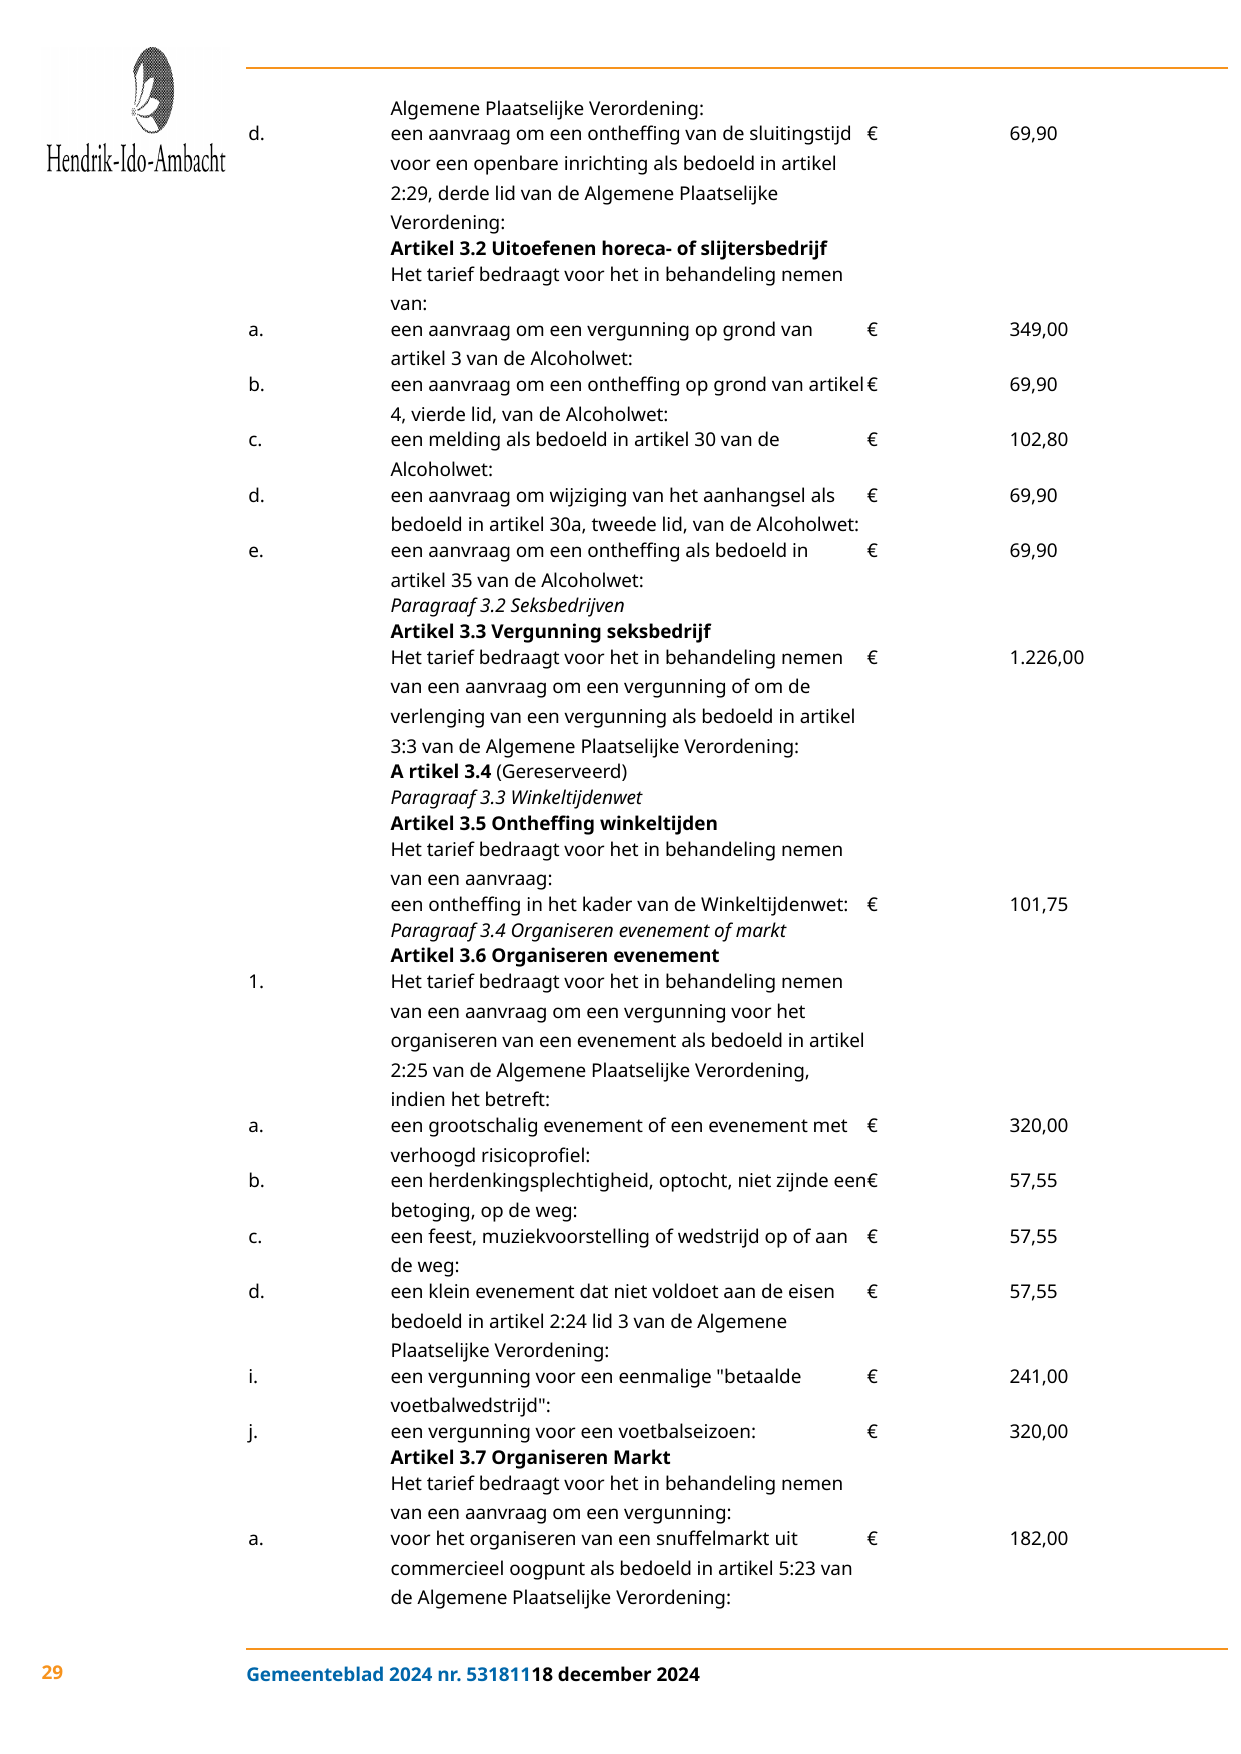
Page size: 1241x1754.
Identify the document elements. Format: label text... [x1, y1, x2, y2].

table_cell [248, 836, 390, 891]
table_cell A rtikel 3.4 (Gereserveerd) [390, 759, 867, 784]
table_cell € [867, 1363, 1009, 1418]
table_cell [867, 593, 1009, 618]
table_cell een aanvraag om een ontheffing op grond van artikel 4, vierde lid, van de Alcoholwet: [390, 371, 867, 427]
table_cell € [867, 1278, 1009, 1363]
table_cell [1009, 810, 1152, 836]
table_cell een vergunning voor een eenmalige "betaalde voetbalwedstrijd": [390, 1363, 867, 1418]
table_cell b. [248, 371, 390, 427]
table_cell Artikel 3.7 Organiseren Markt [390, 1444, 867, 1470]
table_cell € [867, 891, 1009, 917]
table_cell [1009, 95, 1152, 121]
table_cell [867, 95, 1009, 121]
table_cell een aanvraag om wijziging van het aanhangsel als bedoeld in artikel 30a, tweede lid, van de Alcoholwet: [390, 482, 867, 537]
table_cell € [867, 644, 1009, 758]
table_cell een grootschalig evenement of een evenement met verhoogd risicoprofiel: [390, 1112, 867, 1168]
table_cell [867, 836, 1009, 891]
table_cell [1009, 943, 1152, 968]
table_cell [1009, 593, 1152, 618]
table_cell [248, 235, 390, 261]
table_cell 57,55 [1009, 1168, 1152, 1223]
table_cell Artikel 3.6 Organiseren evenement [390, 943, 867, 968]
table_cell [867, 261, 1009, 316]
table_cell Artikel 3.3 Vergunning seksbedrijf [390, 618, 867, 644]
table_cell een aanvraag om een ontheffing van de sluitingstijd voor een openbare inrichting als bedoeld in artikel 2:29, derde lid van de Algemene Plaatselijke Verordening: [390, 121, 867, 235]
table_cell 69,90 [1009, 121, 1152, 235]
table_cell j. [248, 1419, 390, 1444]
table_cell [867, 235, 1009, 261]
table_cell Artikel 3.5 Ontheffing winkeltijden [390, 810, 867, 836]
table_cell € [867, 1525, 1009, 1610]
table_cell 57,55 [1009, 1278, 1152, 1363]
table_cell [1009, 618, 1152, 644]
table_cell c. [248, 1223, 390, 1278]
table_cell 69,90 [1009, 371, 1152, 427]
table_cell [1009, 968, 1152, 1112]
table_cell Het tarief bedraagt voor het in behandeling nemen van een aanvraag om een vergunning: [390, 1470, 867, 1525]
table_cell [1009, 836, 1152, 891]
table_cell een klein evenement dat niet voldoet aan de eisen bedoeld in artikel 2:24 lid 3 van de Algemene Plaatselijke Verordening: [390, 1278, 867, 1363]
table_cell € [867, 1112, 1009, 1168]
table_cell [1009, 917, 1152, 942]
table_cell [248, 644, 390, 758]
table_cell [1009, 759, 1152, 784]
table_cell [248, 759, 390, 784]
table_cell [867, 968, 1009, 1112]
table_cell € [867, 1419, 1009, 1444]
table_cell Het tarief bedraagt voor het in behandeling nemen van een aanvraag: [390, 836, 867, 891]
table_cell een herdenkingsplechtigheid, optocht, niet zijnde een betoging, op de weg: [390, 1168, 867, 1223]
table_cell [1009, 1444, 1152, 1470]
table_cell 320,00 [1009, 1112, 1152, 1168]
table_cell e. [248, 537, 390, 593]
table_cell [248, 618, 390, 644]
table_cell € [867, 482, 1009, 537]
table_cell i. [248, 1363, 390, 1418]
table_cell Algemene Plaatselijke Verordening: [390, 95, 867, 121]
table_cell a. [248, 1112, 390, 1168]
table_cell [248, 1444, 390, 1470]
table_cell [867, 618, 1009, 644]
table_cell 69,90 [1009, 537, 1152, 593]
table_cell [248, 917, 390, 942]
table_cell [248, 810, 390, 836]
table_cell 241,00 [1009, 1363, 1152, 1418]
table_cell 320,00 [1009, 1419, 1152, 1444]
table_cell [1009, 1470, 1152, 1525]
table_cell Het tarief bedraagt voor het in behandeling nemen van een aanvraag om een vergunning voor het organiseren van een evenement als bedoeld in artikel 2:25 van de Algemene Plaatselijke Verordening, indien het betreft: [390, 968, 867, 1112]
table_cell d. [248, 121, 390, 235]
table_cell 57,55 [1009, 1223, 1152, 1278]
table_cell [1009, 235, 1152, 261]
table_cell een ontheffing in het kader van de Winkeltijdenwet: [390, 891, 867, 917]
table_cell een vergunning voor een voetbalseizoen: [390, 1419, 867, 1444]
table_cell een melding als bedoeld in artikel 30 van de Alcoholwet: [390, 427, 867, 482]
table_cell € [867, 427, 1009, 482]
table_cell [867, 1470, 1009, 1525]
table_cell [867, 1444, 1009, 1470]
table_cell Artikel 3.2 Uitoefenen horeca- of slijtersbedrijf [390, 235, 867, 261]
table_cell [248, 891, 390, 917]
table_cell d. [248, 1278, 390, 1363]
table_cell d. [248, 482, 390, 537]
table_cell [248, 593, 390, 618]
table_cell € [867, 316, 1009, 371]
table_cell een aanvraag om een ontheffing als bedoeld in artikel 35 van de Alcoholwet: [390, 537, 867, 593]
table_cell 69,90 [1009, 482, 1152, 537]
table_cell c. [248, 427, 390, 482]
table_cell [248, 261, 390, 316]
table_cell [248, 1470, 390, 1525]
table_cell Paragraaf 3.4 Organiseren evenement of markt [390, 917, 867, 942]
table_cell € [867, 1223, 1009, 1278]
table_cell 102,80 [1009, 427, 1152, 482]
table_cell € [867, 537, 1009, 593]
table_cell € [867, 121, 1009, 235]
table_cell een feest, muziekvoorstelling of wedstrijd op of aan de weg: [390, 1223, 867, 1278]
table_cell € [867, 1168, 1009, 1223]
table_cell [1009, 261, 1152, 316]
table_cell [867, 917, 1009, 942]
table_cell 1. [248, 968, 390, 1112]
table_cell [248, 95, 390, 121]
table_cell [248, 943, 390, 968]
table_cell Het tarief bedraagt voor het in behandeling nemen van een aanvraag om een vergunning of om de verlenging van een vergunning als bedoeld in artikel 3:3 van de Algemene Plaatselijke Verordening: [390, 644, 867, 758]
table_cell [1009, 784, 1152, 810]
table_cell Paragraaf 3.2 Seksbedrijven [390, 593, 867, 618]
table_cell a. [248, 1525, 390, 1610]
table_cell [248, 784, 390, 810]
table_cell 349,00 [1009, 316, 1152, 371]
table_cell [867, 784, 1009, 810]
table_cell 182,00 [1009, 1525, 1152, 1610]
table_cell [867, 943, 1009, 968]
table_cell [867, 810, 1009, 836]
picture [41, 47, 231, 172]
table_cell een aanvraag om een vergunning op grond van artikel 3 van de Alcoholwet: [390, 316, 867, 371]
table_cell 101,75 [1009, 891, 1152, 917]
table_cell voor het organiseren van een snuffelmarkt uit commercieel oogpunt als bedoeld in artikel 5:23 van de Algemene Plaatselijke Verordening: [390, 1525, 867, 1610]
table_cell Het tarief bedraagt voor het in behandeling nemen van: [390, 261, 867, 316]
table_cell a. [248, 316, 390, 371]
table_cell b. [248, 1168, 390, 1223]
table_cell € [867, 371, 1009, 427]
table_cell 1.226,00 [1009, 644, 1152, 758]
table_cell [867, 759, 1009, 784]
table_cell Paragraaf 3.3 Winkeltijdenwet [390, 784, 867, 810]
